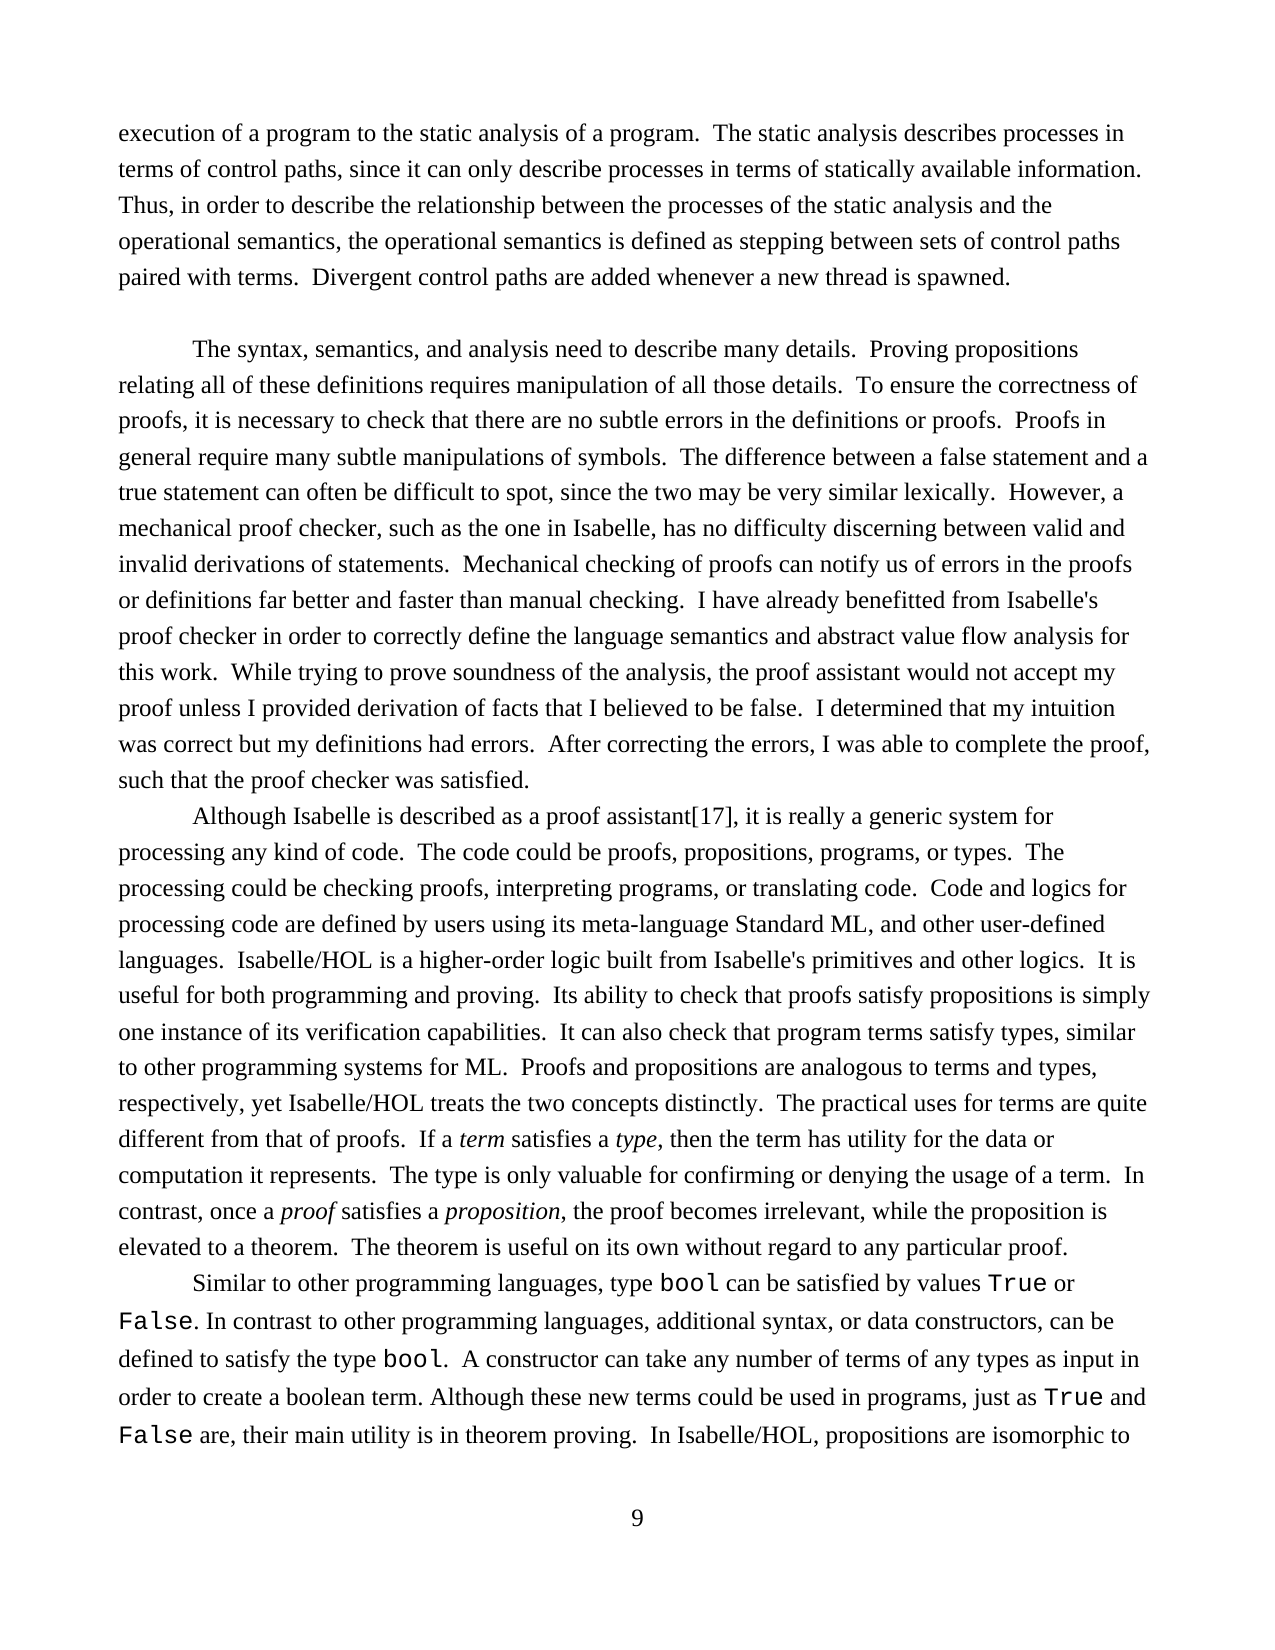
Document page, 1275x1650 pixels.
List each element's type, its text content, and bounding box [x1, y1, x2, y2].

text Although Isabelle is described as a proof assistant[17], it is really a generic system for processing any kind of code. The code could be proofs, propositions, programs, or types. The processing could be checking proofs, interpreting programs, or translating code. Code and logics for processing code are defined by users using its meta-language Standard ML, and other user-defined languages. Isabelle/HOL is a higher-order logic built from Isabelle's primitives and other logics. It is useful for both programming and proving. Its ability to check that proofs satisfy propositions is simply one instance of its verification capabilities. It can also check that program terms satisfy types, similar to other programming systems for ML. Proofs and propositions are analogous to terms and types, respectively, yet Isabelle/HOL treats the two concepts distinctly. The practical uses for terms are quite different from that of proofs. If a term satisfies a type, then the term has utility for the data or computation it represents. The type is only valuable for confirming or denying the usage of a term. In contrast, once a proof satisfies a proposition, the proof becomes irrelevant, while the proposition is elevated to a theorem. The theorem is useful on its own without regard to any particular proof. [118, 801, 1157, 1261]
text Similar to other programming languages, type bool can be satisfied by values True or False. In contrast to other programming languages, additional syntax, or data constructors, can be defined to satisfy the type bool. A constructor can take any number of terms of any types as input in order to create a boolean term. Although these new terms could be used in programs, just as True and False are, their main utility is in theorem proving. In Isabelle/HOL, propositions are isomorphic to [118, 1268, 1157, 1451]
text execution of a program to the static analysis of a program. The static analysis describes processes in terms of control paths, since it can only describe processes in terms of statically available information. Thus, in order to describe the relationship between the processes of the static analysis and the operational semantics, the operational semantics is defined as stepping between sets of control paths paired with terms. Divergent control paths are added whenever a new thread is spawned. [118, 118, 1157, 291]
text The syntax, semantics, and analysis need to describe many details. Proving propositions relating all of these definitions requires manipulation of all those details. To ensure the correctness of proofs, it is necessary to check that there are no subtle errors in the definitions or proofs. Proofs in general require many subtle manipulations of symbols. The difference between a false statement and a true statement can often be difficult to spot, since the two may be very similar lexically. However, a mechanical proof checker, such as the one in Isabelle, has no difficulty discerning between valid and invalid derivations of statements. Mechanical checking of proofs can notify us of errors in the proofs or definitions far better and faster than manual checking. I have already benefitted from Isabelle's proof checker in order to correctly define the language semantics and abstract value flow analysis for this work. While trying to prove soundness of the analysis, the proof assistant would not accept my proof unless I provided derivation of facts that I believed to be false. I determined that my intuition was correct but my definitions had errors. After correcting the errors, I was able to complete the proof, such that the proof checker was satisfied. [118, 334, 1157, 794]
